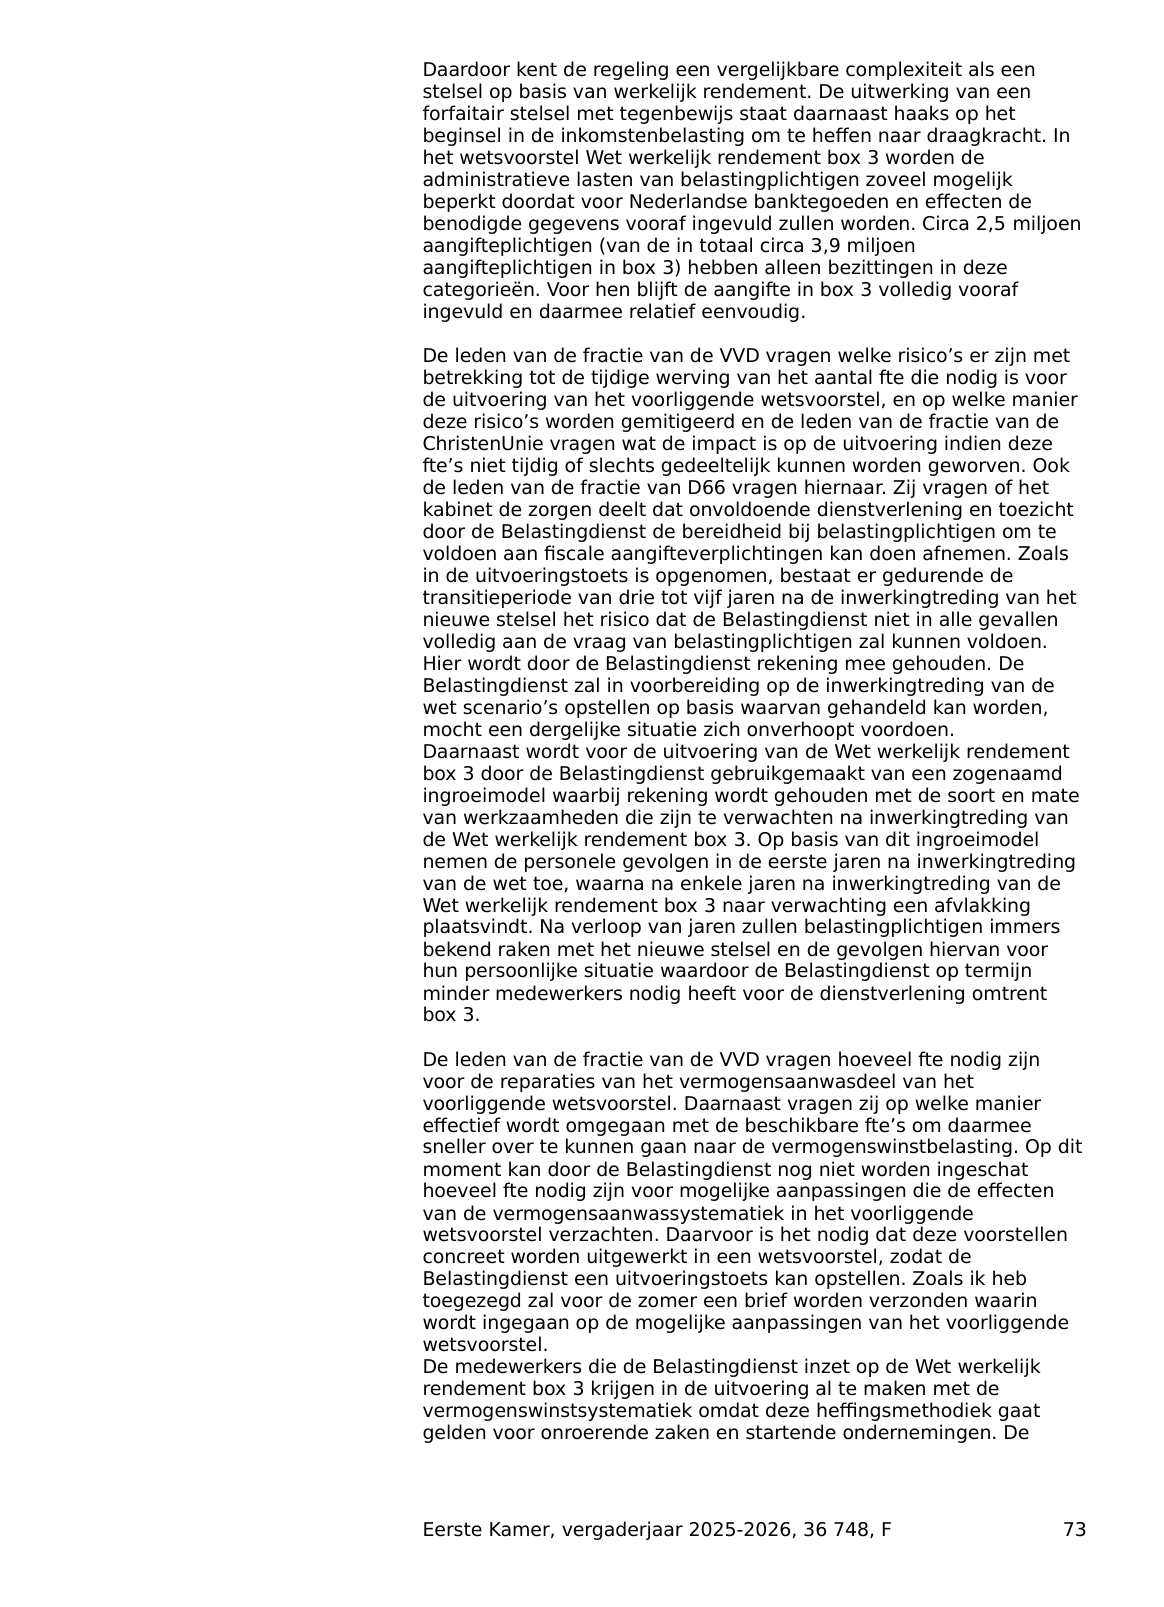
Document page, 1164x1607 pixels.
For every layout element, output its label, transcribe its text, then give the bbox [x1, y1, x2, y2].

text De leden van de fractie van de VVD vragen hoeveel fte nodig zijn voor de reparaties van het vermogensaanwasdeel van het voorliggende wetsvoorstel. Daarnaast vragen zij op welke manier effectief wordt omgegaan met de beschikbare fte’s om daarmee sneller over te kunnen gaan naar de vermogenswinstbelasting. Op dit moment kan door de Belastingdienst nog niet worden ingeschat hoeveel fte nodig zijn voor mogelijke aanpassingen die de effecten van de vermogensaanwassystematiek in het voorliggende wetsvoorstel verzachten. Daarvoor is het nodig dat deze voorstellen concreet worden uitgewerkt in een wetsvoorstel, zodat de Belastingdienst een uitvoeringstoets kan opstellen. Zoals ik heb toegezegd zal voor de zomer een brief worden verzonden waarin wordt ingegaan op de mogelijke aanpassingen van het voorliggende wetsvoorstel. [422, 1048, 1087, 1356]
text Daarnaast wordt voor de uitvoering van de Wet werkelijk rendement box 3 door de Belastingdienst gebruikgemaakt van een zogenaamd ingroeimodel waarbij rekening wordt gehouden met de soort en mate van werkzaamheden die zijn te verwachten na inwerkingtreding van de Wet werkelijk rendement box 3. Op basis van dit ingroeimodel nemen de personele gevolgen in de eerste jaren na inwerkingtreding van de wet toe, waarna na enkele jaren na inwerkingtreding van de Wet werkelijk rendement box 3 naar verwachting een afvlakking plaatsvindt. Na verloop van jaren zullen belastingplichtigen immers bekend raken met het nieuwe stelsel en de gevolgen hiervan voor hun persoonlijke situatie waardoor de Belastingdienst op termijn minder medewerkers nodig heeft voor de dienstverlening omtrent box 3. [422, 741, 1087, 1026]
text De leden van de fractie van de VVD vragen welke risico’s er zijn met betrekking tot de tijdige werving van het aantal fte die nodig is voor de uitvoering van het voorliggende wetsvoorstel, en op welke manier deze risico’s worden gemitigeerd en de leden van de fractie van de ChristenUnie vragen wat de impact is op de uitvoering indien deze fte’s niet tijdig of slechts gedeeltelijk kunnen worden geworven. Ook de leden van de fractie van D66 vragen hiernaar. Zij vragen of het kabinet de zorgen deelt dat onvoldoende dienstverlening en toezicht door de Belastingdienst de bereidheid bij belastingplichtigen om te voldoen aan fiscale aangifteverplichtingen kan doen afnemen. Zoals in de uitvoeringstoets is opgenomen, bestaat er gedurende de transitieperiode van drie tot vijf jaren na de inwerkingtreding van het nieuwe stelsel het risico dat de Belastingdienst niet in alle gevallen volledig aan de vraag van belastingplichtigen zal kunnen voldoen. Hier wordt door de Belastingdienst rekening mee gehouden. De Belastingdienst zal in voorbereiding op de inwerkingtreding van de wet scenario’s opstellen op basis waarvan gehandeld kan worden, mocht een dergelijke situatie zich onverhoopt voordoen. [422, 345, 1087, 741]
text Daardoor kent de regeling een vergelijkbare complexiteit als een stelsel op basis van werkelijk rendement. De uitwerking van een forfaitair stelsel met tegenbewijs staat daarnaast haaks op het beginsel in de inkomstenbelasting om te heffen naar draagkracht. In het wetsvoorstel Wet werkelijk rendement box 3 worden de administratieve lasten van belastingplichtigen zoveel mogelijk beperkt doordat voor Nederlandse banktegoeden en effecten de benodigde gegevens vooraf ingevuld zullen worden. Circa 2,5 miljoen aangifteplichtigen (van de in totaal circa 3,9 miljoen aangifteplichtigen in box 3) hebben alleen bezittingen in deze categorieën. Voor hen blijft de aangifte in box 3 volledig vooraf ingevuld en daarmee relatief eenvoudig. [422, 59, 1087, 323]
text De medewerkers die de Belastingdienst inzet op de Wet werkelijk rendement box 3 krijgen in de uitvoering al te maken met de vermogenswinstsystematiek omdat deze heffingsmethodiek gaat gelden voor onroerende zaken en startende ondernemingen. De [422, 1356, 1087, 1444]
